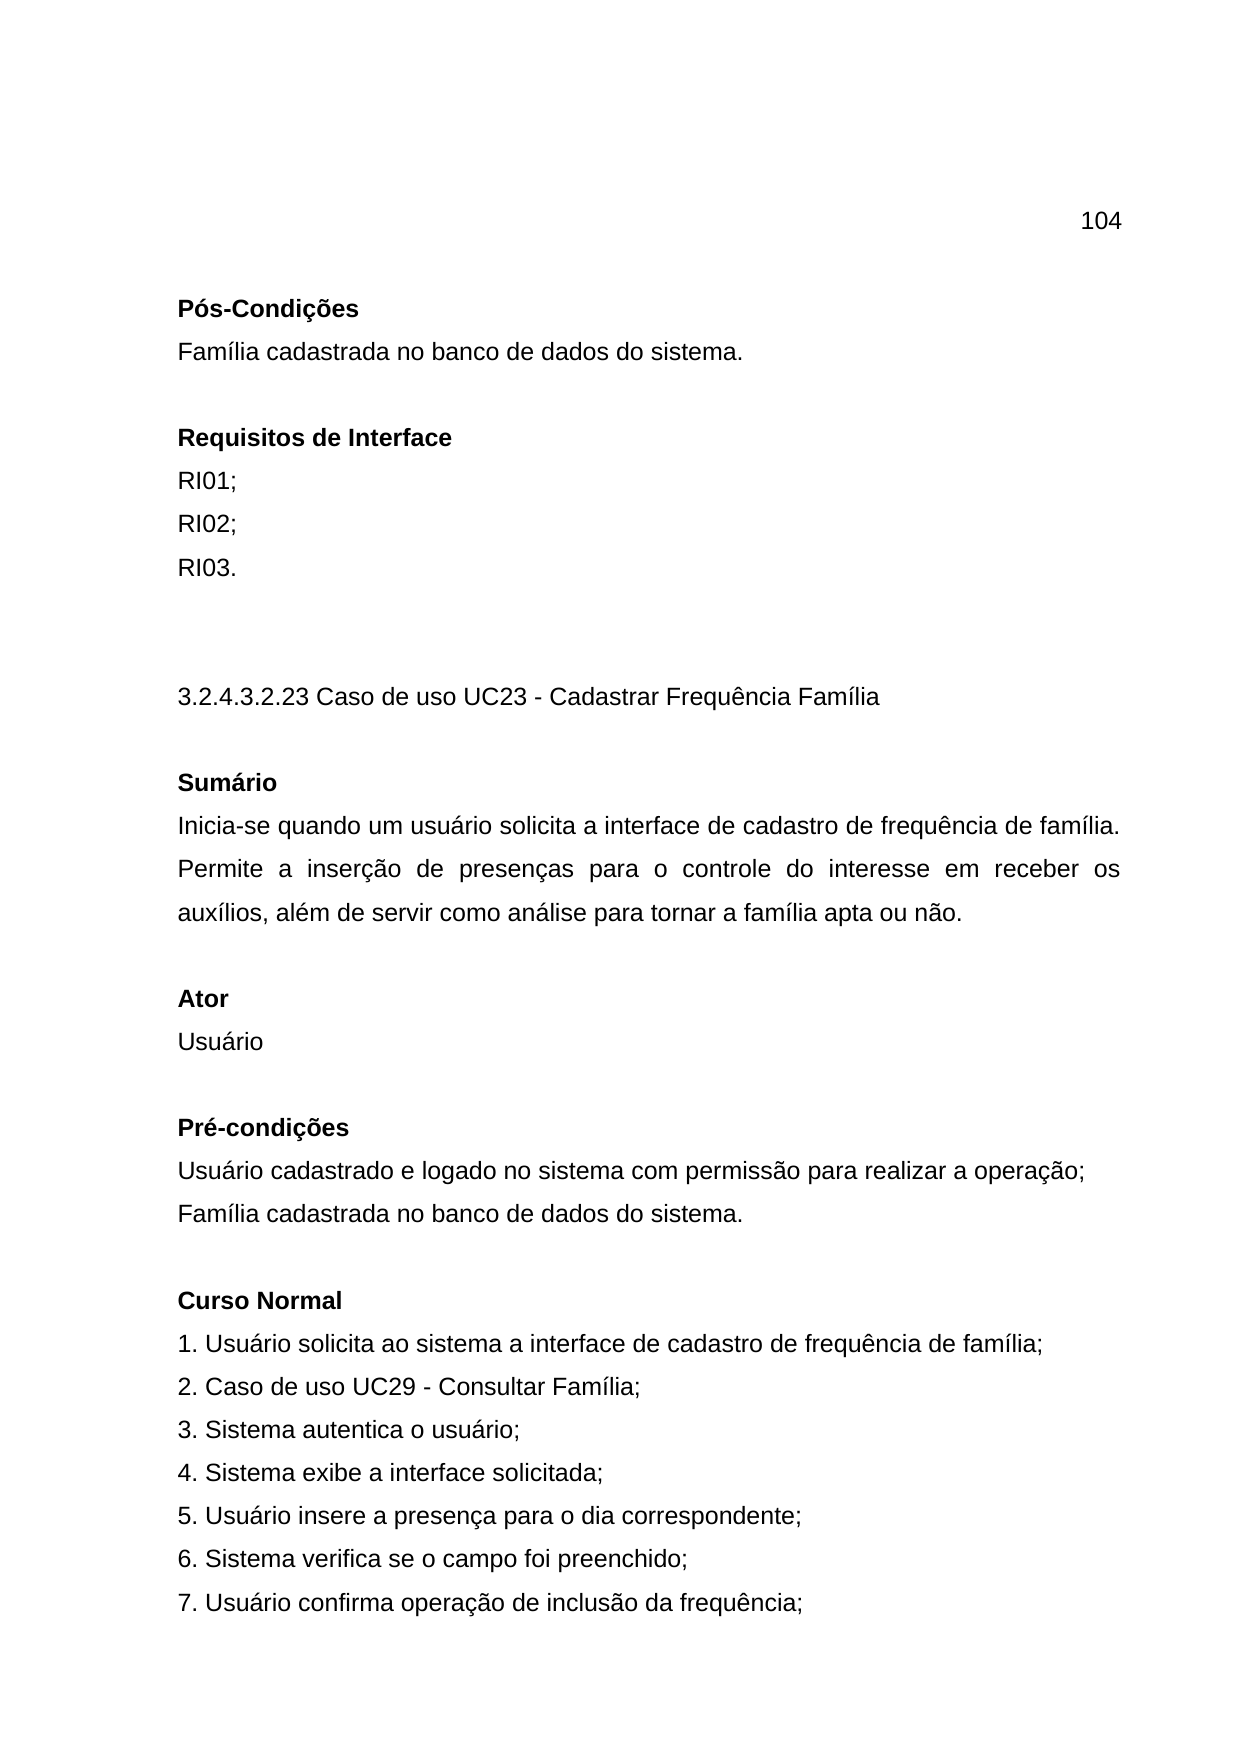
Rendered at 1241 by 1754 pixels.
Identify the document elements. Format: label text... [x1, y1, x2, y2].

text Requisitos de Interface [177, 423, 1122, 452]
text Curso Normal [177, 1286, 1122, 1314]
text RI03. [177, 552, 1122, 581]
text 6. Sistema verifica se o campo foi preenchido; [177, 1544, 1122, 1573]
text 3. Sistema autentica o usuário; [177, 1415, 1122, 1444]
text 3.2.4.3.2.23 Caso de uso UC23 - Cadastrar Frequência Família [177, 682, 1122, 711]
text 5. Usuário insere a presença para o dia correspondente; [177, 1501, 1122, 1530]
text 2. Caso de uso UC29 - Consultar Família; [177, 1372, 1122, 1401]
text Inicia-se quando um usuário solicita a interface de cadastro de frequência de família. Permite a inserção de presenças para o controle do interesse em receber os auxílios, além de servir como análise para tornar a família apta ou não. [177, 811, 1122, 926]
text 1. Usuário solicita ao sistema a interface de cadastro de frequência de família; [177, 1329, 1122, 1357]
text Sumário [177, 768, 1122, 797]
text Usuário cadastrado e logado no sistema com permissão para realizar a operação; [177, 1156, 1122, 1185]
text RI02; [177, 509, 1122, 538]
text Família cadastrada no banco de dados do sistema. [177, 337, 1122, 366]
text Pós-Condições [177, 294, 1122, 322]
text 7. Usuário confirma operação de inclusão da frequência; [177, 1587, 1122, 1616]
text Ator [177, 984, 1122, 1012]
text RI01; [177, 466, 1122, 495]
text Usuário [177, 1027, 1122, 1056]
text 4. Sistema exibe a interface solicitada; [177, 1458, 1122, 1487]
text Família cadastrada no banco de dados do sistema. [177, 1199, 1122, 1228]
text Pré-condições [177, 1113, 1122, 1142]
